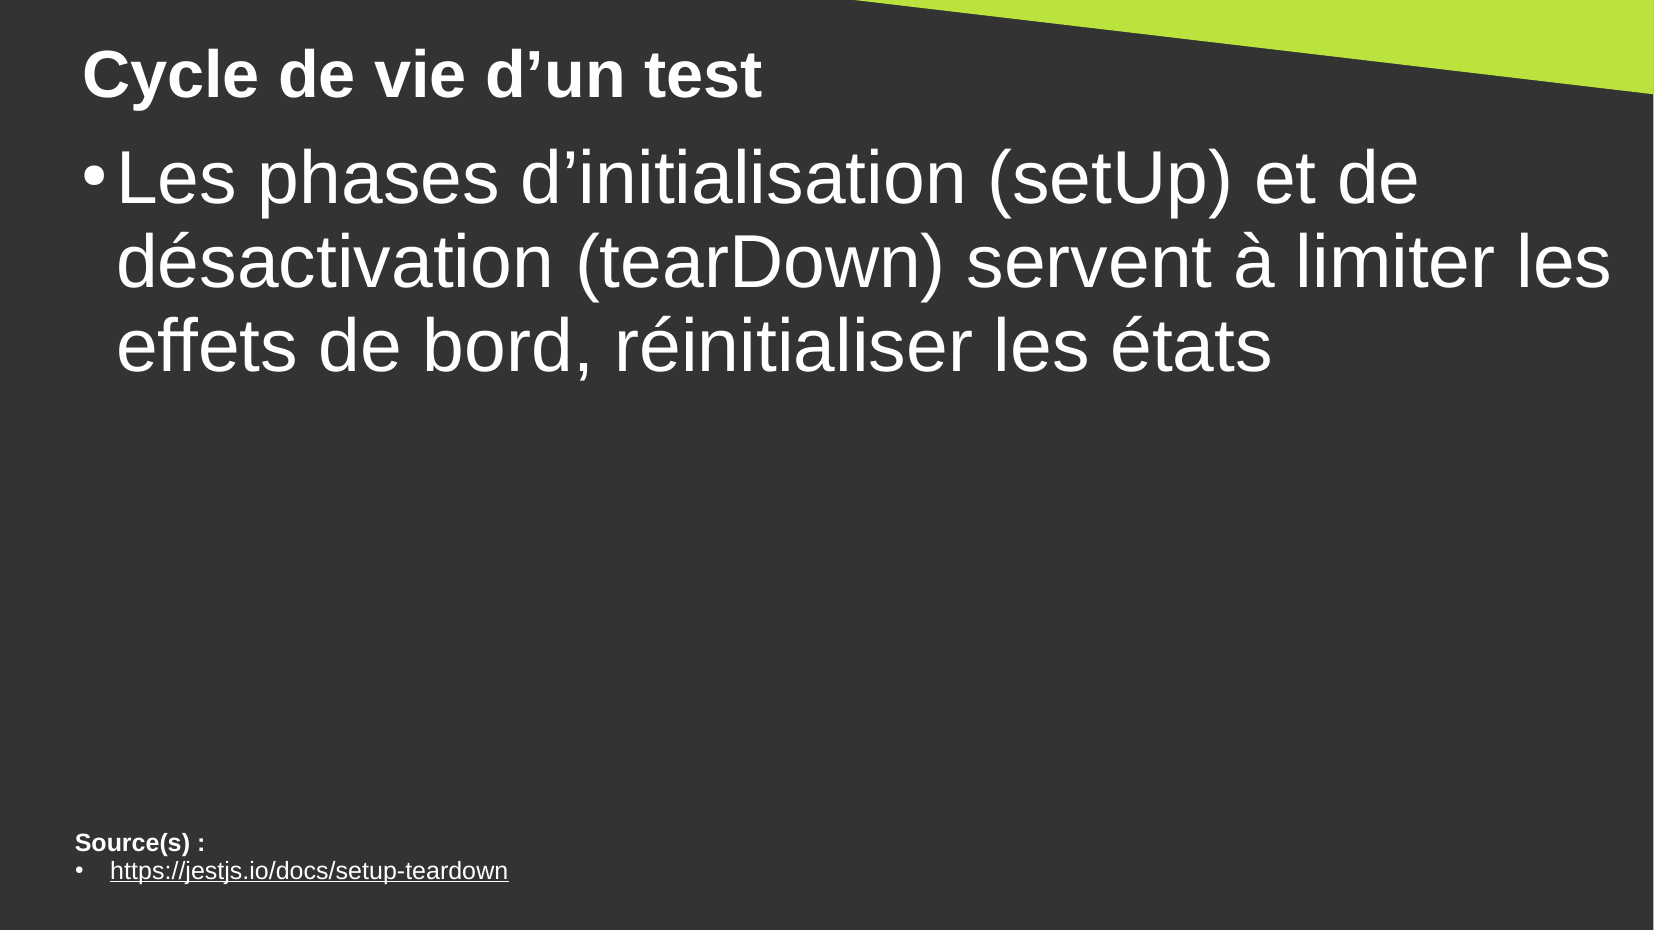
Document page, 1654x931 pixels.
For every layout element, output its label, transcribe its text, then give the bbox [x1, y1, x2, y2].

list Les phases d’initialisation (setUp) et de désactivation (tearDown) servent à limiter les effets de bord, réinitialiser les états [80, 135, 1619, 839]
title Cycle de vie d’un test [82, 37, 1571, 112]
text_box [854, 0, 1654, 95]
text_box Source(s) : https://jestjs.io/docs/setup-teardown [60, 821, 1546, 906]
